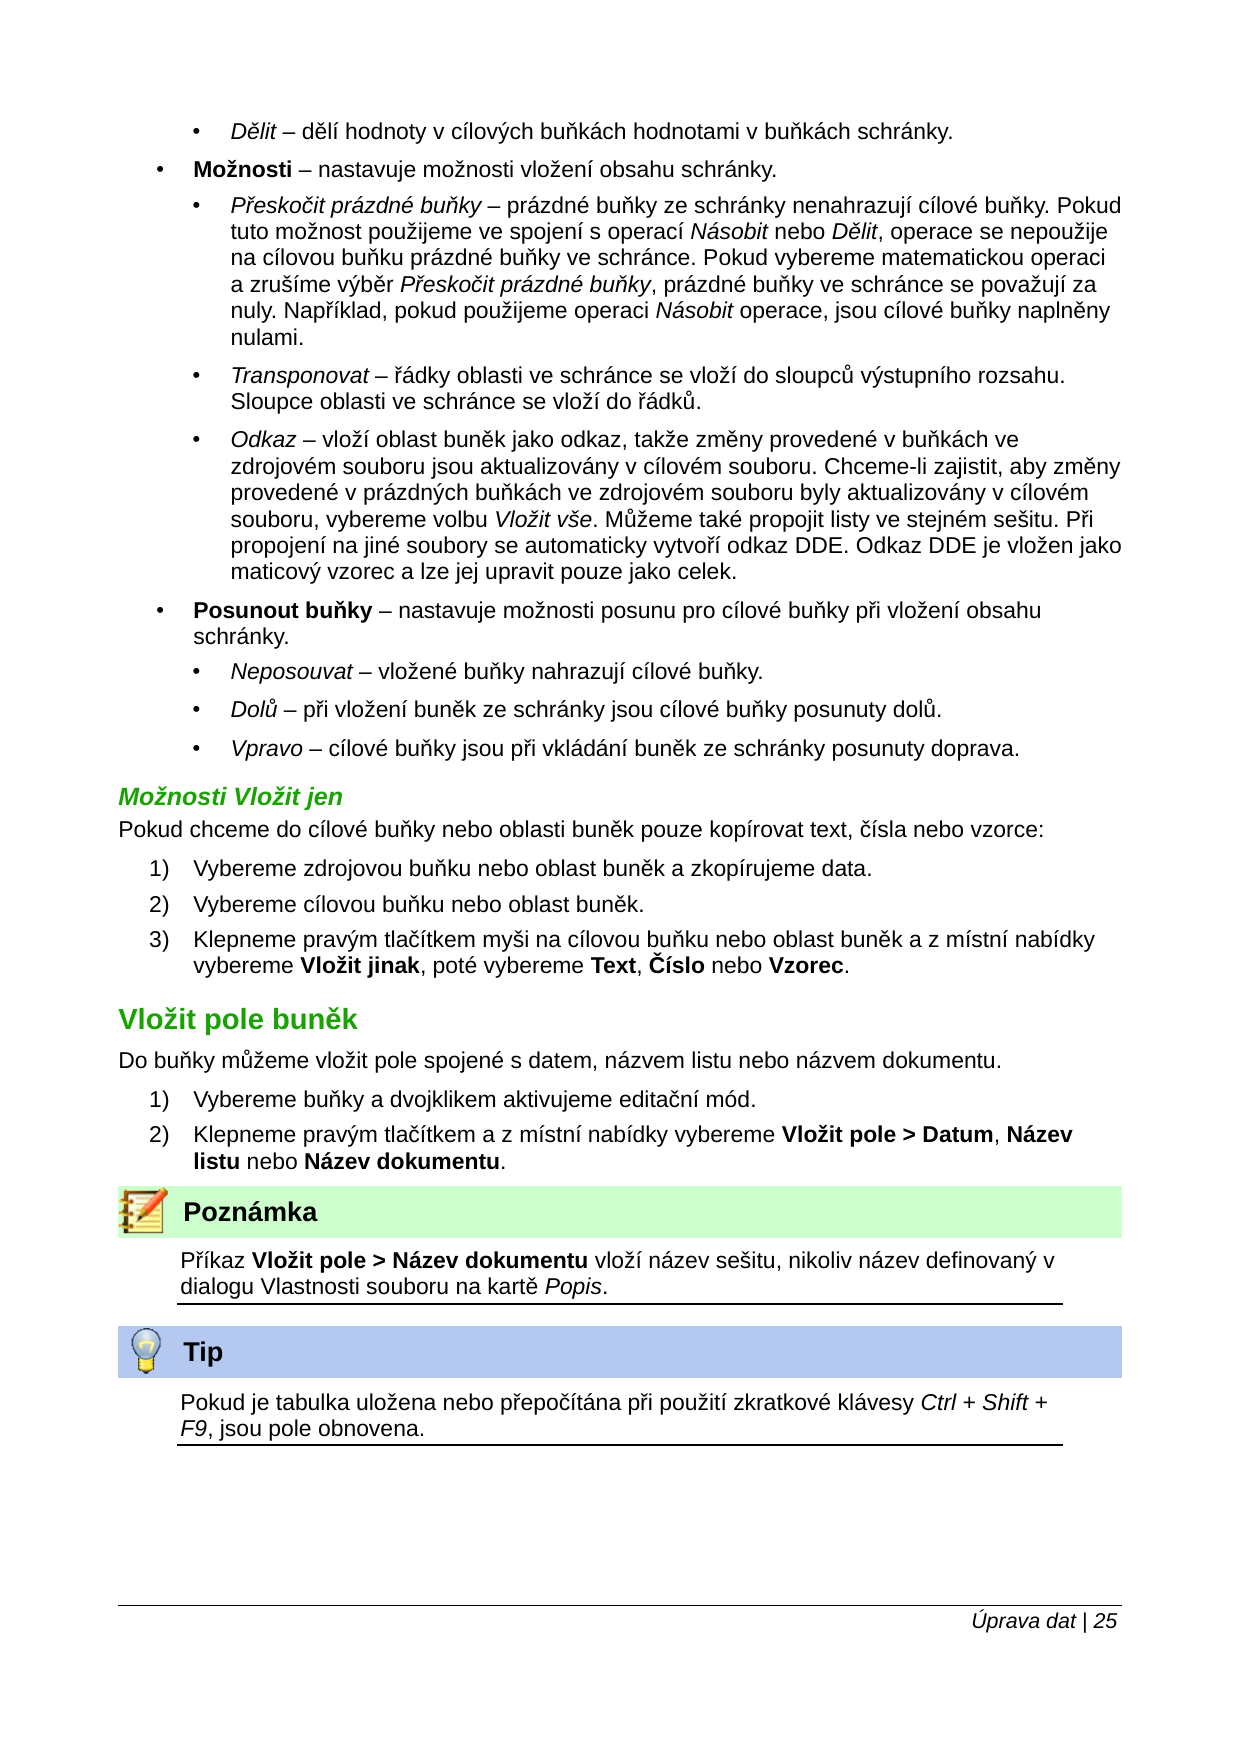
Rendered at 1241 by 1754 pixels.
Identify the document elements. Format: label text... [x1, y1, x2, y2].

list Neposouvat – vložené buňky nahrazují cílové buňky. [192, 658, 1122, 684]
picture [119, 1186, 170, 1237]
list Dělit – dělí hodnoty v cílových buňkách hodnotami v buňkách schránky. [192, 118, 1122, 144]
text Pokud je tabulka uložena nebo přepočítána při použití zkratkové klávesy Ctrl + Shift + F9, jsou pole obnovena. [177, 1386, 1063, 1444]
list Klepneme pravým tlačítkem myši na cílovou buňku nebo oblast buněk a z místní nabídky vybereme Vložit jinak, poté vybereme Text, Číslo nebo Vzorec. [169, 926, 1122, 978]
list Vpravo – cílové buňky jsou při vkládání buněk ze schránky posunuty doprava. [192, 735, 1122, 761]
text Příkaz Vložit pole > Název dokumentu vloží název sešitu, nikoliv název definovaný v dialogu Vlastnosti souboru na kartě Popis. [177, 1244, 1063, 1303]
text Do buňky můžeme vložit pole spojené s datem, názvem listu nebo názvem dokumentu. [118, 1047, 1122, 1074]
list Vybereme buňky a dvojklikem aktivujeme editační mód. [169, 1086, 1122, 1113]
list Dolů – při vložení buněk ze schránky jsou cílové buňky posunuty dolů. [192, 696, 1122, 723]
text Pokud chceme do cílové buňky nebo oblasti buněk pouze kopírovat text, čísla nebo vzorce: [118, 816, 1122, 843]
list Vybereme zdrojovou buňku nebo oblast buněk a zkopírujeme data. [169, 855, 1122, 882]
subtitle Tip [118, 1326, 1122, 1378]
list Vybereme cílovou buňku nebo oblast buněk. [169, 891, 1122, 917]
subtitle Vložit pole buněk [118, 1002, 1122, 1036]
list Transponovat – řádky oblasti ve schránce se vloží do sloupců výstupního rozsahu. Sloupce oblasti ve schránce se vloží do řádků. [192, 362, 1122, 414]
picture [119, 1326, 170, 1377]
list Přeskočit prázdné buňky – prázdné buňky ze schránky nenahrazují cílové buňky. Pokud tuto možnost použijeme ve spojení s operací Násobit nebo Dělit, operace se nepoužije na cílovou buňku prázdné buňky ve schránce. Pokud vybereme matematickou operaci a zrušíme výběr Přeskočit prázdné buňky, prázdné buňky ve schránce se považují za nuly. Například, pokud použijeme operaci Násobit operace, jsou cílové buňky naplněny nulami. [192, 192, 1122, 350]
list Klepneme pravým tlačítkem a z místní nabídky vybereme Vložit pole > Datum, Název listu nebo Název dokumentu. [169, 1121, 1122, 1174]
subtitle Poznámka [118, 1186, 1122, 1238]
list Odkaz – vloží oblast buněk jako odkaz, takže změny provedené v buňkách ve zdrojovém souboru jsou aktualizovány v cílovém souboru. Chceme-li zajistit, aby změny provedené v prázdných buňkách ve zdrojovém souboru byly aktualizovány v cílovém souboru, vybereme volbu Vložit vše. Můžeme také propojit listy ve stejném sešitu. Při propojení na jiné soubory se automaticky vytvoří odkaz DDE. Odkaz DDE je vložen jako maticový vzorec a lze jej upravit pouze jako celek. [192, 426, 1122, 584]
list Posunout buňky – nastavuje možnosti posunu pro cílové buňky při vložení obsahu schránky. [156, 597, 1122, 649]
list Možnosti – nastavuje možnosti vložení obsahu schránky. [156, 156, 1122, 183]
subtitle Možnosti Vložit jen [118, 782, 1122, 811]
